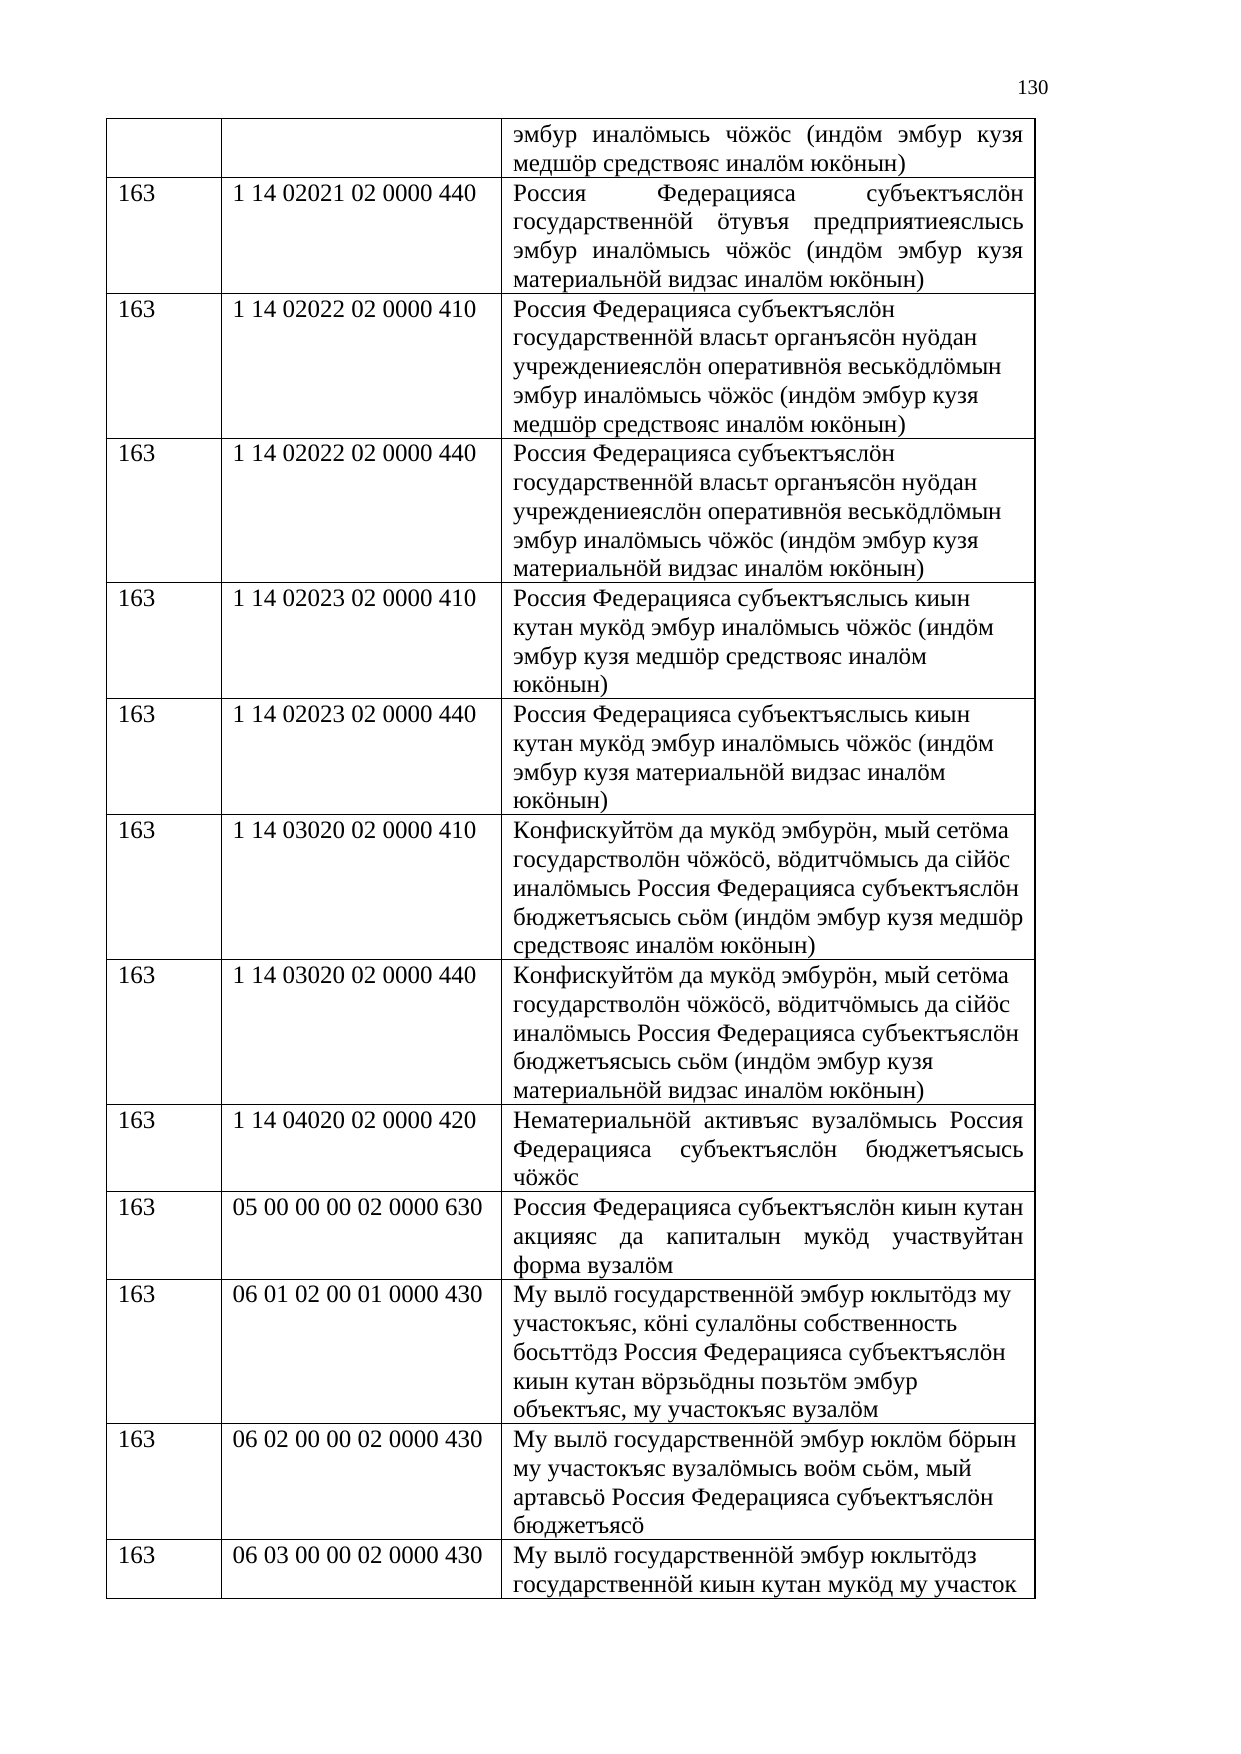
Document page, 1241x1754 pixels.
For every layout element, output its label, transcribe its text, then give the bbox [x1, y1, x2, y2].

table_cell 1 14 02022 02 0000 410 [222, 294, 501, 437]
table_cell 1 14 02022 02 0000 440 [222, 439, 501, 582]
table_cell 1 14 04020 02 0000 420 [222, 1105, 501, 1191]
table_cell 163 [107, 1105, 221, 1191]
table_cell 05 00 00 00 02 0000 630 [222, 1192, 501, 1278]
table_cell 163 [107, 1280, 221, 1423]
table_cell Му вылö государственнöй эмбур юклытöдз государственнöй киын кутан мукöд му участок [502, 1540, 1034, 1598]
table_cell Конфискуйтöм да мукöд эмбурöн, мый сетöма государстволöн чöжöсö, вöдитчöмысь да сiйöс иналöмысь Россия Федерацияса субъектъяслöн бюджетъясысь сьöм (индöм эмбур кузя материальнöй видзас иналöм юкöнын) [502, 960, 1034, 1104]
table_cell Конфискуйтöм да мукöд эмбурöн, мый сетöма государстволöн чöжöсö, вöдитчöмысь да сiйöс иналöмысь Россия Федерацияса субъектъяслöн бюджетъясысь сьöм (индöм эмбур кузя медшöр средствояс иналöм юкöнын) [502, 815, 1034, 959]
table_cell Му вылö государственнöй эмбур юклытöдз му участокъяс, кöнi сулалöны собственность босьттöдз Россия Федерацияса субъектъяслöн киын кутан вöрзьöдны позьтöм эмбур объектъяс, му участокъяс вузалöм [502, 1280, 1034, 1423]
table_cell 163 [107, 439, 221, 582]
table_cell 1 14 02023 02 0000 410 [222, 583, 501, 698]
table_cell Россия Федерацияса субъектъяслöн государственнöй власьт органъясöн нуöдан учреждениеяслöн оперативнöя веськöдлöмын эмбур иналöмысь чöжöс (индöм эмбур кузя материальнöй видзас иналöм юкöнын) [502, 439, 1034, 582]
table_cell 163 [107, 1540, 221, 1598]
table_cell 06 01 02 00 01 0000 430 [222, 1280, 501, 1423]
table_cell Россия Федерацияса субъектъяслöн киын кутан акцияяс да капиталын мукöд участвуйтан форма вузалöм [502, 1192, 1034, 1278]
table_cell Нематериальнöй активъяс вузалöмысь Россия Федерацияса субъектъяслöн бюджетъясысь чöжöс [502, 1105, 1034, 1191]
table_cell 1 14 02021 02 0000 440 [222, 178, 501, 293]
table_cell Россия Федерацияса субъектъяслöн государственнöй öтувъя предприятиеяслысь эмбур иналöмысь чöжöс (индöм эмбур кузя материальнöй видзас иналöм юкöнын) [502, 178, 1034, 293]
table_cell Россия Федерацияса субъектъяслысь киын кутан мукöд эмбур иналöмысь чöжöс (индöм эмбур кузя медшöр средствояс иналöм юкöнын) [502, 583, 1034, 698]
table_cell 1 14 03020 02 0000 440 [222, 960, 501, 1104]
table_cell Россия Федерацияса субъектъяслöн государственнöй власьт органъясöн нуöдан учреждениеяслöн оперативнöя веськöдлöмын эмбур иналöмысь чöжöс (индöм эмбур кузя медшöр средствояс иналöм юкöнын) [502, 294, 1034, 437]
table_cell 163 [107, 815, 221, 959]
table_cell Россия Федерацияса субъектъяслысь киын кутан мукöд эмбур иналöмысь чöжöс (индöм эмбур кузя материальнöй видзас иналöм юкöнын) [502, 699, 1034, 814]
table_cell 163 [107, 699, 221, 814]
table_cell 163 [107, 583, 221, 698]
table_cell 1 14 03020 02 0000 410 [222, 815, 501, 959]
table_cell 163 [107, 960, 221, 1104]
table_cell [222, 119, 501, 177]
table_cell 1 14 02023 02 0000 440 [222, 699, 501, 814]
table_cell 163 [107, 1424, 221, 1539]
table_cell 06 03 00 00 02 0000 430 [222, 1540, 501, 1598]
table_cell эмбур иналöмысь чöжöс (индöм эмбур кузя медшöр средствояс иналöм юкöнын) [502, 119, 1034, 177]
table_cell 06 02 00 00 02 0000 430 [222, 1424, 501, 1539]
table_cell 163 [107, 178, 221, 293]
table_cell [107, 119, 221, 177]
table_cell Му вылö государственнöй эмбур юклöм бöрын му участокъяс вузалöмысь воöм сьöм, мый артавсьö Россия Федерацияса субъектъяслöн бюджетъясö [502, 1424, 1034, 1539]
table_cell 163 [107, 1192, 221, 1278]
table_cell 163 [107, 294, 221, 437]
